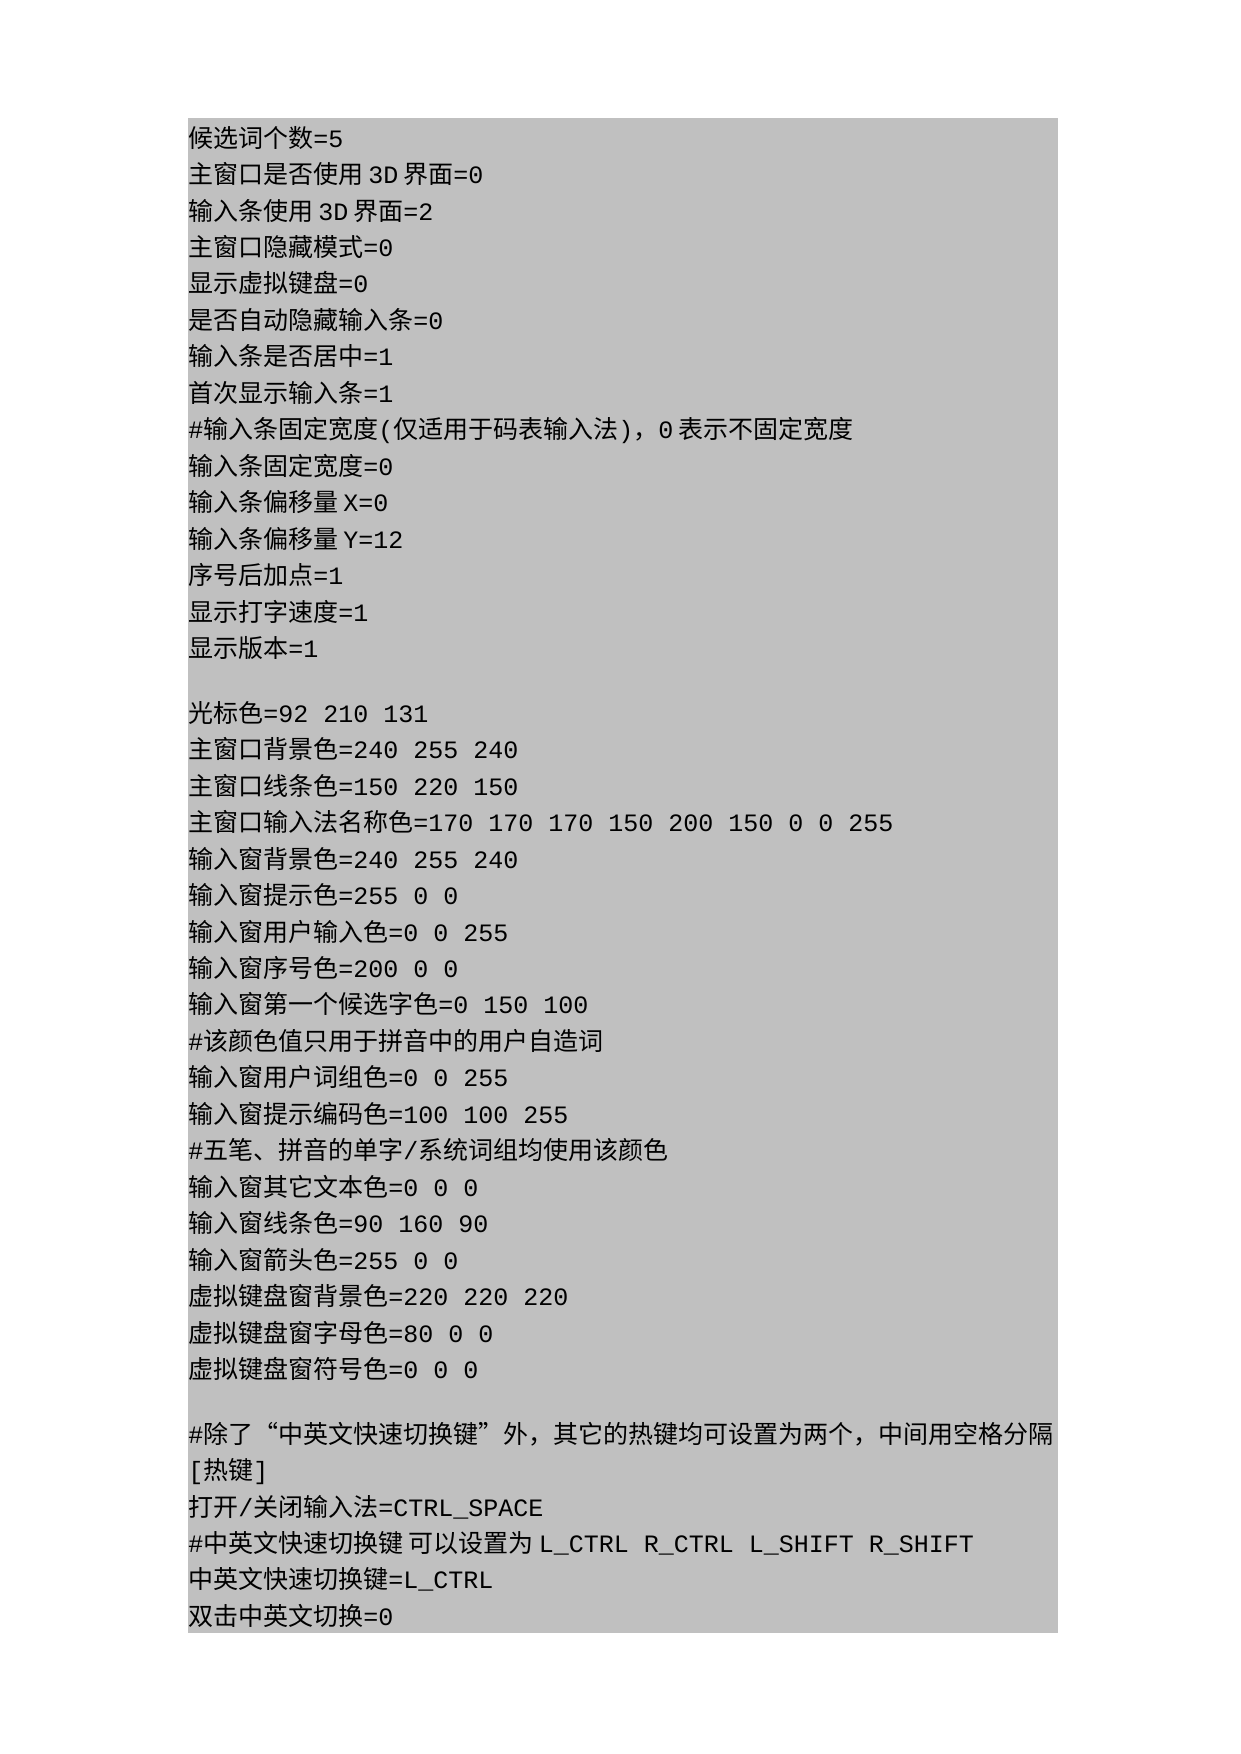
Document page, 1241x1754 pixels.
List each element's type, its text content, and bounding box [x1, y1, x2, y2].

table_header 候选词个数=5 主窗口是否使用3D界面=0 输入条使用3D界面=2 主窗口隐藏模式=0 显示虚拟键盘=0 是否自动隐藏输入条=0 输入条是否居中=1 首次显示输入条=1 #输入条固定宽度(仅适用于码表输入法)，0表示不固定宽度 输入条固定宽度=0 输入条偏移量X=0 输入条偏移量Y=12 序号后加点=1 显示打字速度=1 显示版本=1 光标色=92 210 131 主窗口背景色=240 255 240 主窗口线条色=150 220 150 主窗口输入法名称色=170 170 170 150 200 150 0 0 255 输入窗背景色=240 255 240 输入窗提示色=255 0 0 输入窗用户输入色=0 0 255 输入窗序号色=200 0 0 输入窗第一个候选字色=0 150 100 #该颜色值只用于拼音中的用户自造词 输入窗用户词组色=0 0 255 输入窗提示编码色=100 100 255 #五笔、拼音的单字/系统词组均使用该颜色 输入窗其它文本色=0 0 0 输入窗线条色=90 160 90 输入窗箭头色=255 0 0 虚拟键盘窗背景色=220 220 220 虚拟键盘窗字母色=80 0 0 虚拟键盘窗符号色=0 0 0 #除了“中英文快速切换键”外，其它的热键均可设置为两个，中间用空格分隔 [热键] 打开/关闭输入法=CTRL_SPACE #中英文快速切换键 可以设置为L_CTRL R_CTRL L_SHIFT R_SHIFT 中英文快速切换键=L_CTRL 双击中英文切换=0 [188, 118, 1058, 1633]
